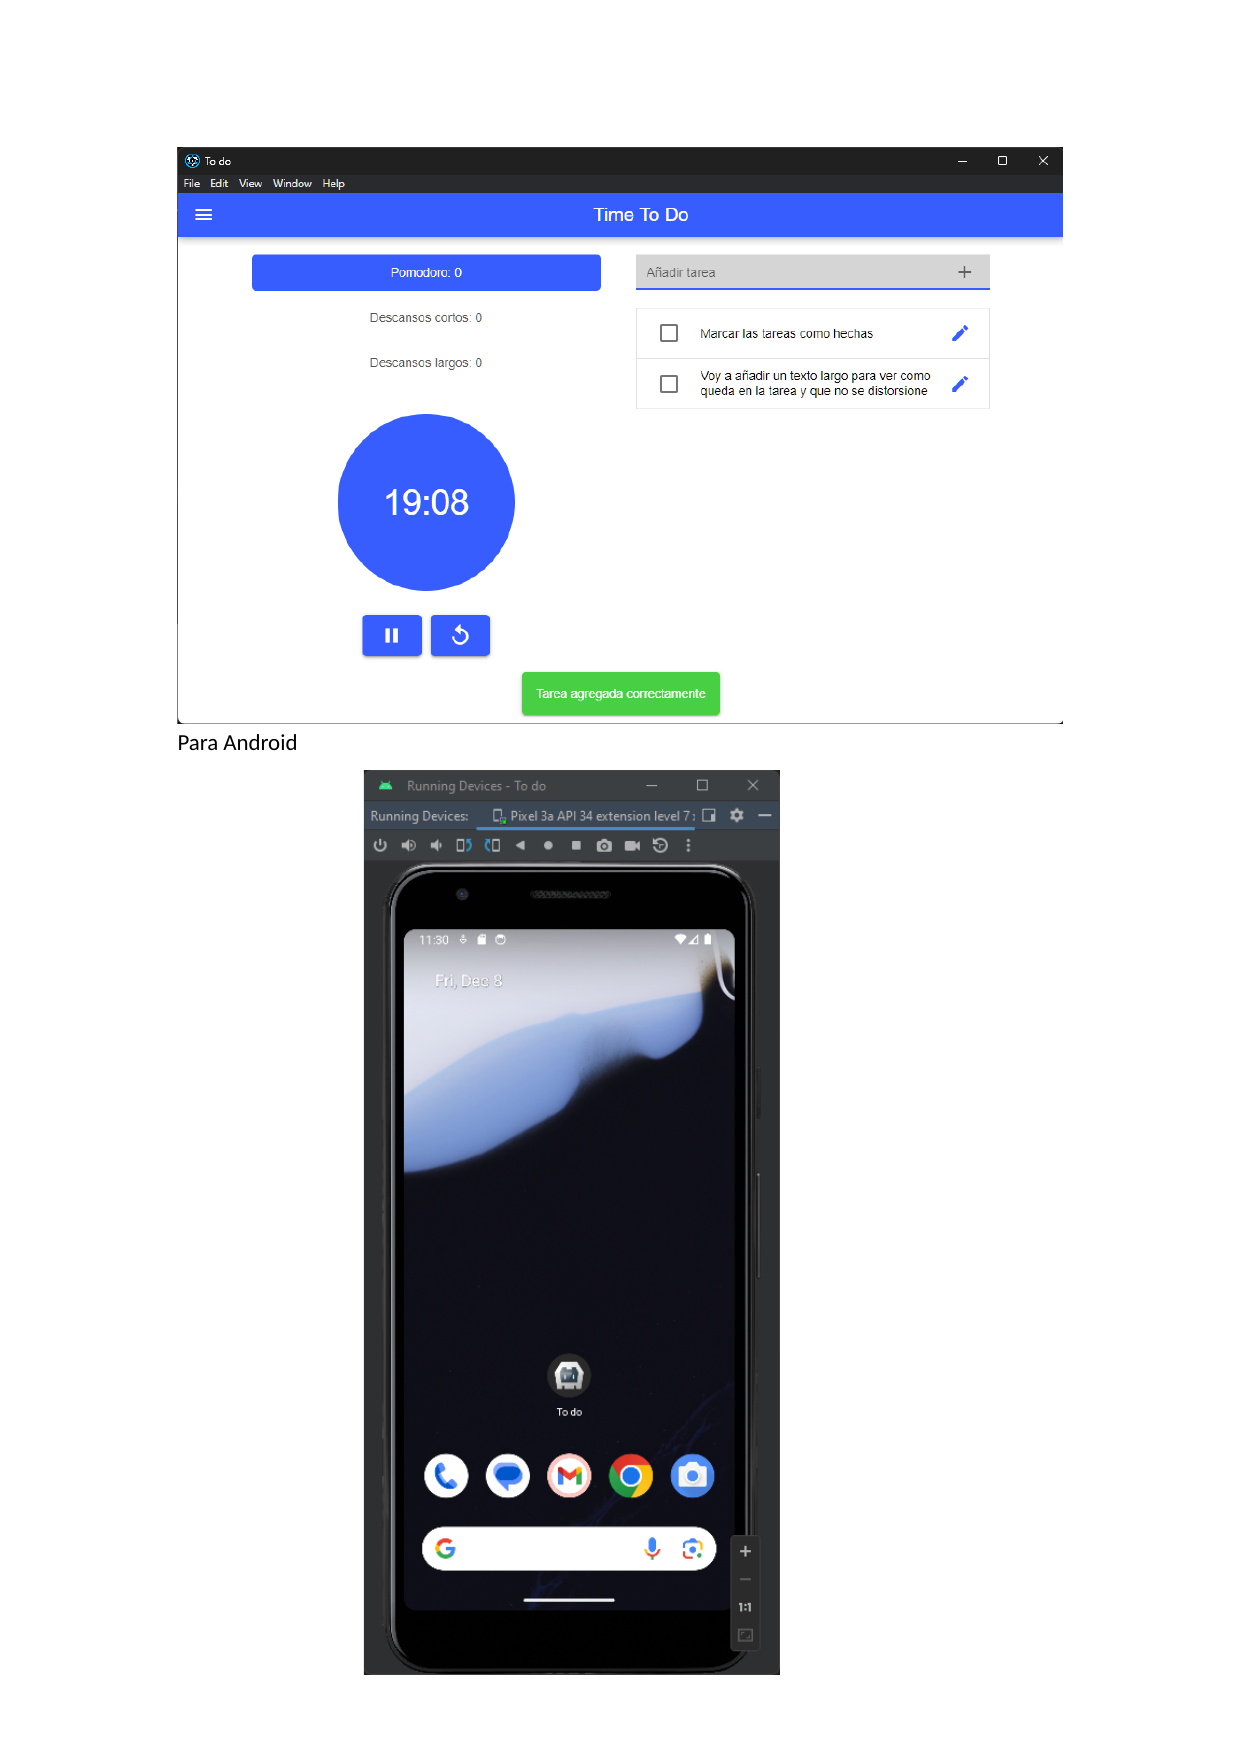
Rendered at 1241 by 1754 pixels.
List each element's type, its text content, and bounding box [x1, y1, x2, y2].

text Para Android [177, 724, 1063, 756]
picture [177, 147, 1063, 724]
picture [363, 770, 780, 1675]
